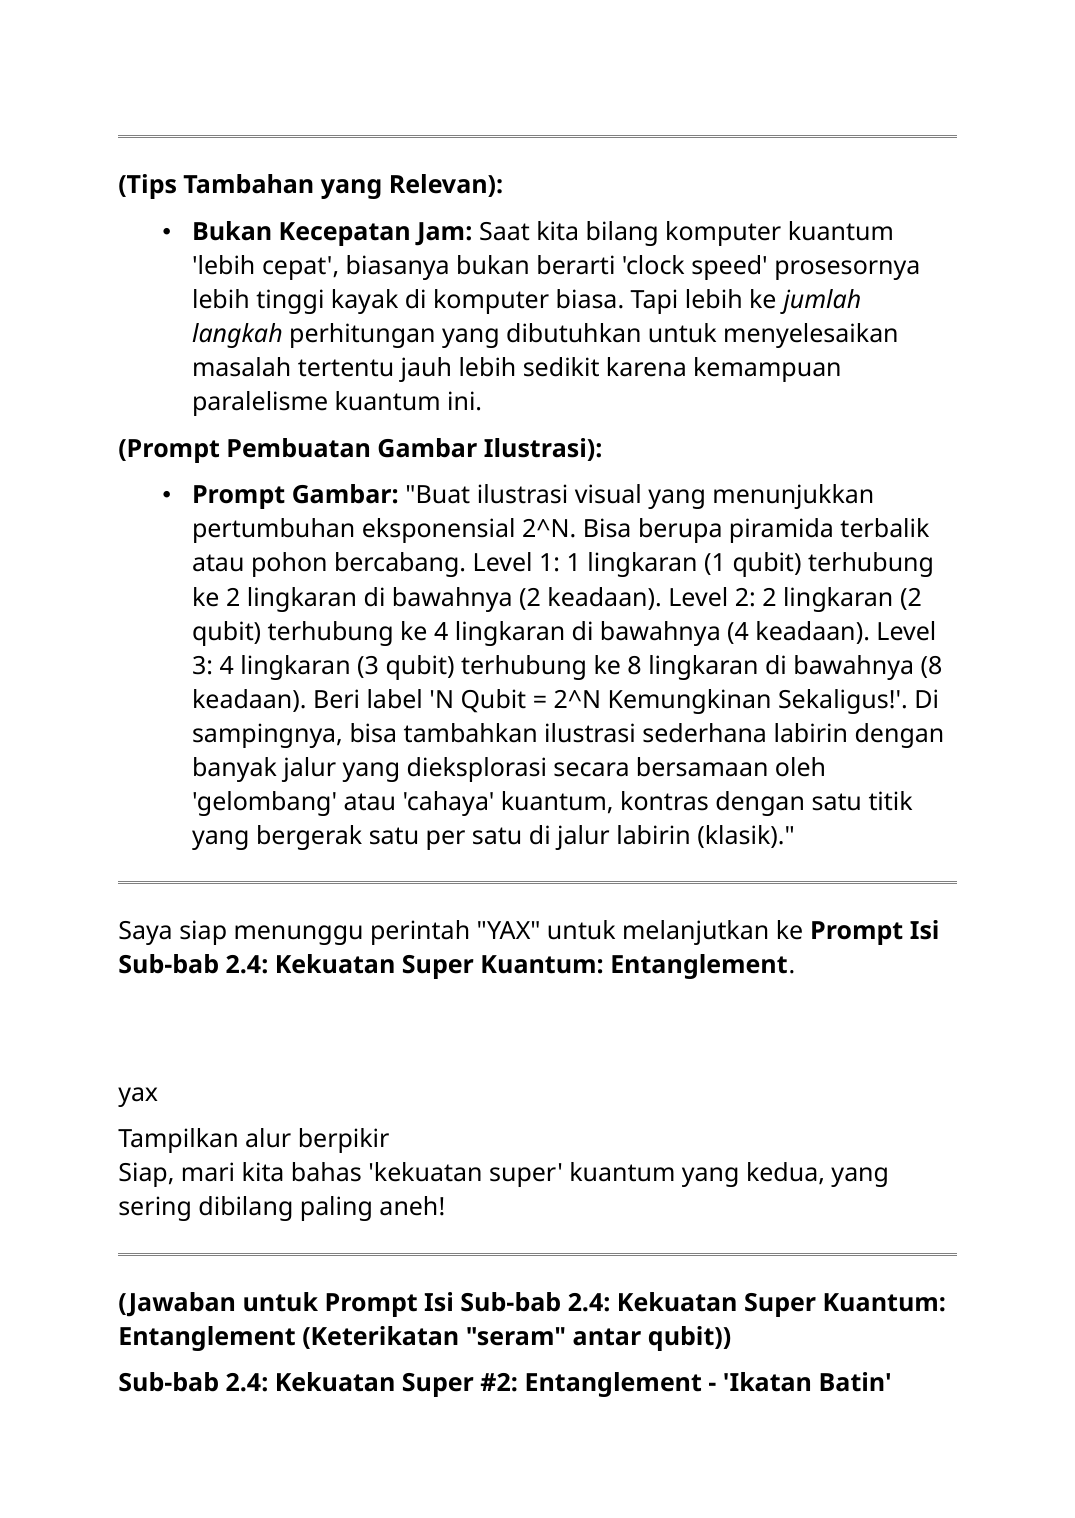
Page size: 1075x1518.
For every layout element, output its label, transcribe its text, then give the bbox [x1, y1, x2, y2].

text (Jawaban untuk Prompt Isi Sub-bab 2.4: Kekuatan Super Kuantum: Entanglement (Keterikatan "seram" antar qubit)) [118, 1284, 957, 1352]
text (Tips Tambahan yang Relevan): [118, 167, 957, 201]
list Prompt Gambar: "Buat ilustrasi visual yang menunjukkan pertumbuhan eksponensial 2^N. Bisa berupa piramida terbalik atau pohon bercabang. Level 1: 1 lingkaran (1 qubit) terhubung ke 2 lingkaran di bawahnya (2 keadaan). Level 2: 2 lingkaran (2 qubit) terhubung ke 4 lingkaran di bawahnya (4 keadaan). Level 3: 4 lingkaran (3 qubit) terhubung ke 8 lingkaran di bawahnya (8 keadaan). Beri label 'N Qubit = 2^N Kemungkinan Sekaligus!'. Di sampingnya, bisa tambahkan ilustrasi sederhana labirin dengan banyak jalur yang dieksplorasi secara bersamaan oleh 'gelombang' atau 'cahaya' kuantum, kontras dengan satu titik yang bergerak satu per satu di jalur labirin (klasik)." [162, 477, 957, 852]
text Tampilkan alur berpikir [118, 1121, 957, 1155]
text Siap, mari kita bahas 'kekuatan super' kuantum yang kedua, yang sering dibilang paling aneh! [118, 1155, 957, 1223]
text Sub-bab 2.4: Kekuatan Super #2: Entanglement - 'Ikatan Batin' [118, 1365, 957, 1399]
text (Prompt Pembuatan Gambar Ilustrasi): [118, 430, 957, 464]
list Bukan Kecepatan Jam: Saat kita bilang komputer kuantum 'lebih cepat', biasanya bukan berarti 'clock speed' prosesornya lebih tinggi kayak di komputer biasa. Tapi lebih ke jumlah langkah perhitungan yang dibutuhkan untuk menyelesaikan masalah tertentu jauh lebih sedikit karena kemampuan paralelisme kuantum ini. [162, 213, 957, 418]
text yax [118, 1074, 957, 1108]
text Saya siap menunggu perintah "YAX" untuk melanjutkan ke Prompt Isi Sub-bab 2.4: Kekuatan Super Kuantum: Entanglement. [118, 913, 957, 981]
